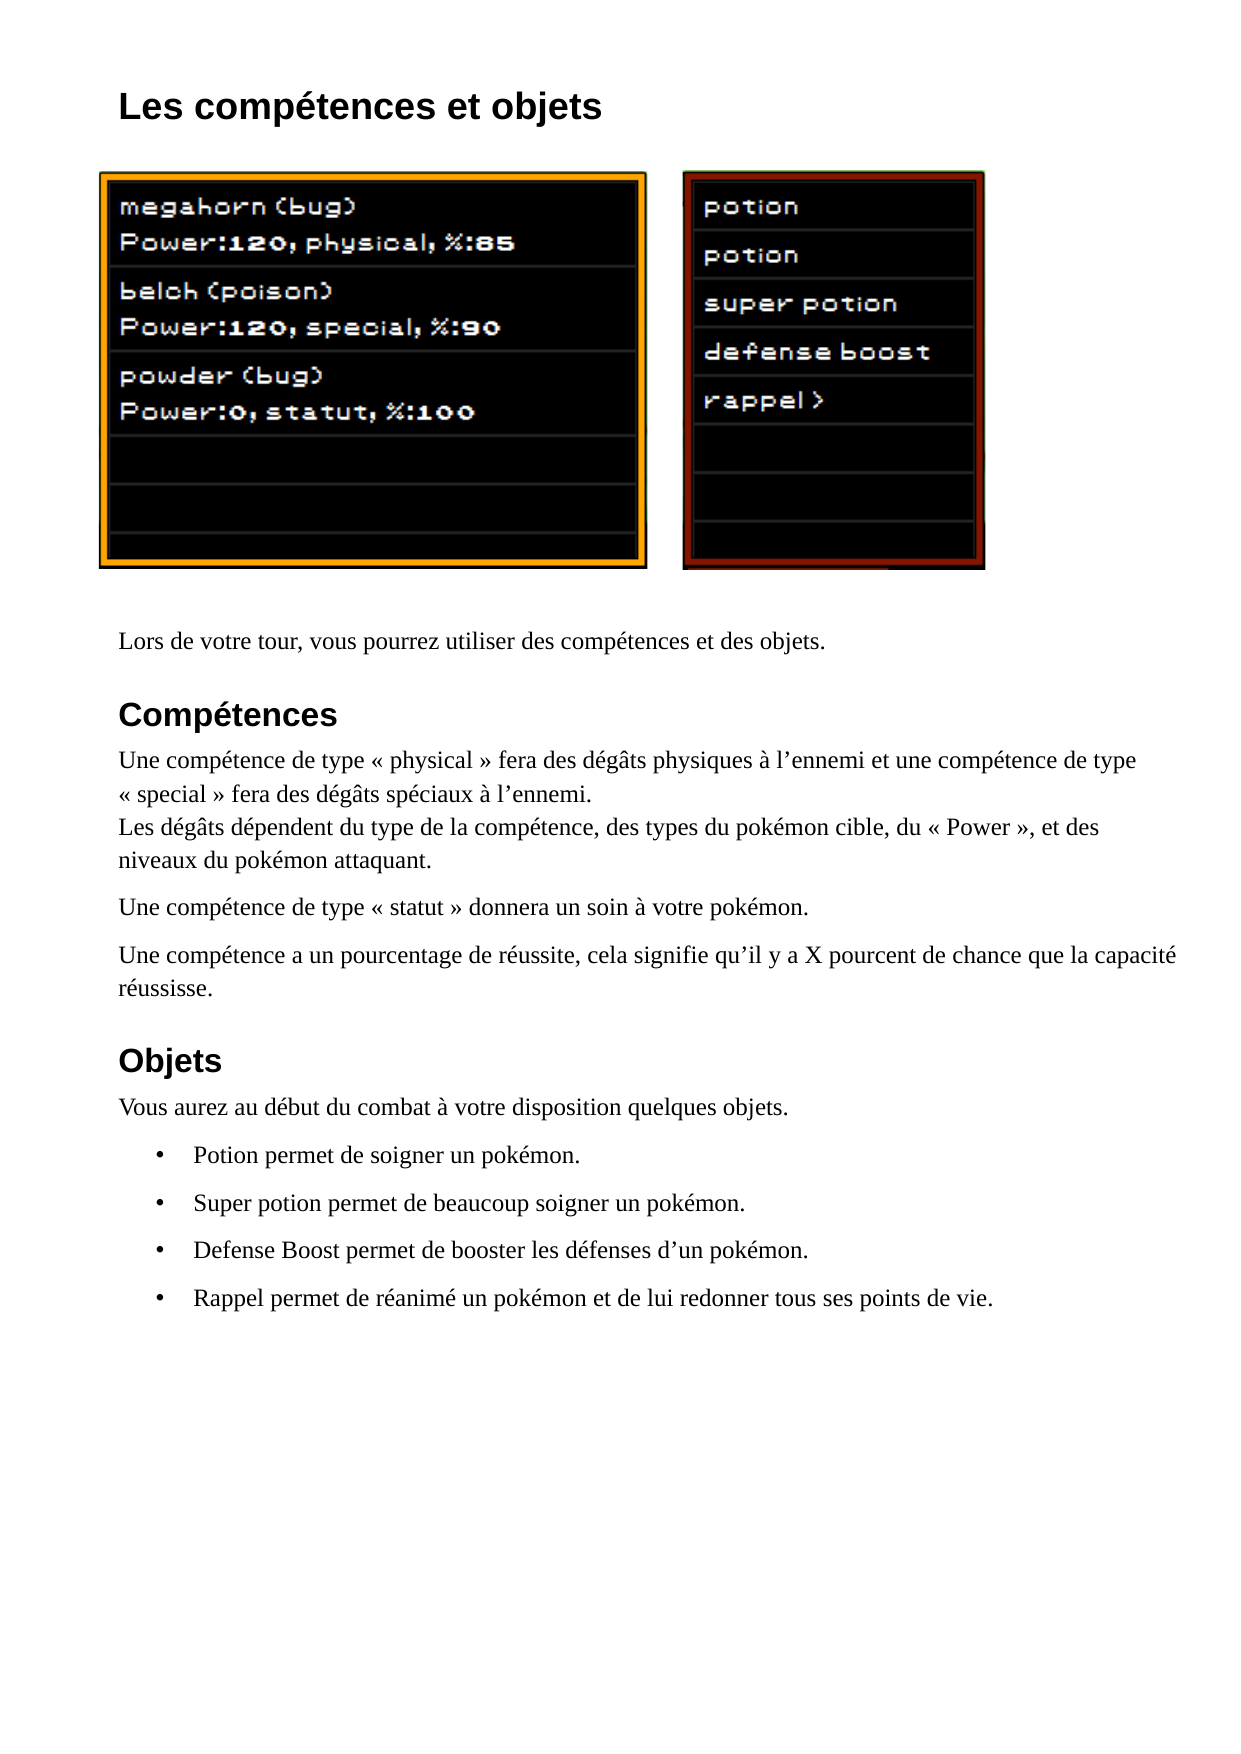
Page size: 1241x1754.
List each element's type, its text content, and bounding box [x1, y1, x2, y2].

picture [682, 170, 986, 570]
text Une compétence de type « physical » fera des dégâts physiques à l’ennemi et une compétence de type « special » fera des dégâts spéciaux à l’ennemi. Les dégâts dépendent du type de la compétence, des types du pokémon cible, du « Power », et des niveaux du pokémon attaquant. [118, 746, 1181, 873]
picture [98, 171, 648, 569]
subtitle Les compétences et objets [118, 84, 1181, 128]
list Super potion permet de beaucoup soigner un pokémon. [156, 1188, 1181, 1216]
subtitle Compétences [118, 694, 1181, 733]
list Rappel permet de réanimé un pokémon et de lui redonner tous ses points de vie. [156, 1283, 1181, 1312]
text Une compétence a un pourcentage de réussite, cela signifie qu’il y a X pourcent de chance que la capacité réussisse. [118, 940, 1181, 1002]
text Une compétence de type « statut » donnera un soin à votre pokémon. [118, 892, 1181, 921]
text Vous aurez au début du combat à votre disposition quelques objets. [118, 1092, 1181, 1121]
subtitle Objets [118, 1041, 1181, 1080]
subtitle Lors de votre tour, vous pourrez utiliser des compétences et des objets. [118, 626, 1181, 655]
list Potion permet de soigner un pokémon. [156, 1140, 1181, 1169]
list Defense Boost permet de booster les défenses d’un pokémon. [156, 1235, 1181, 1264]
